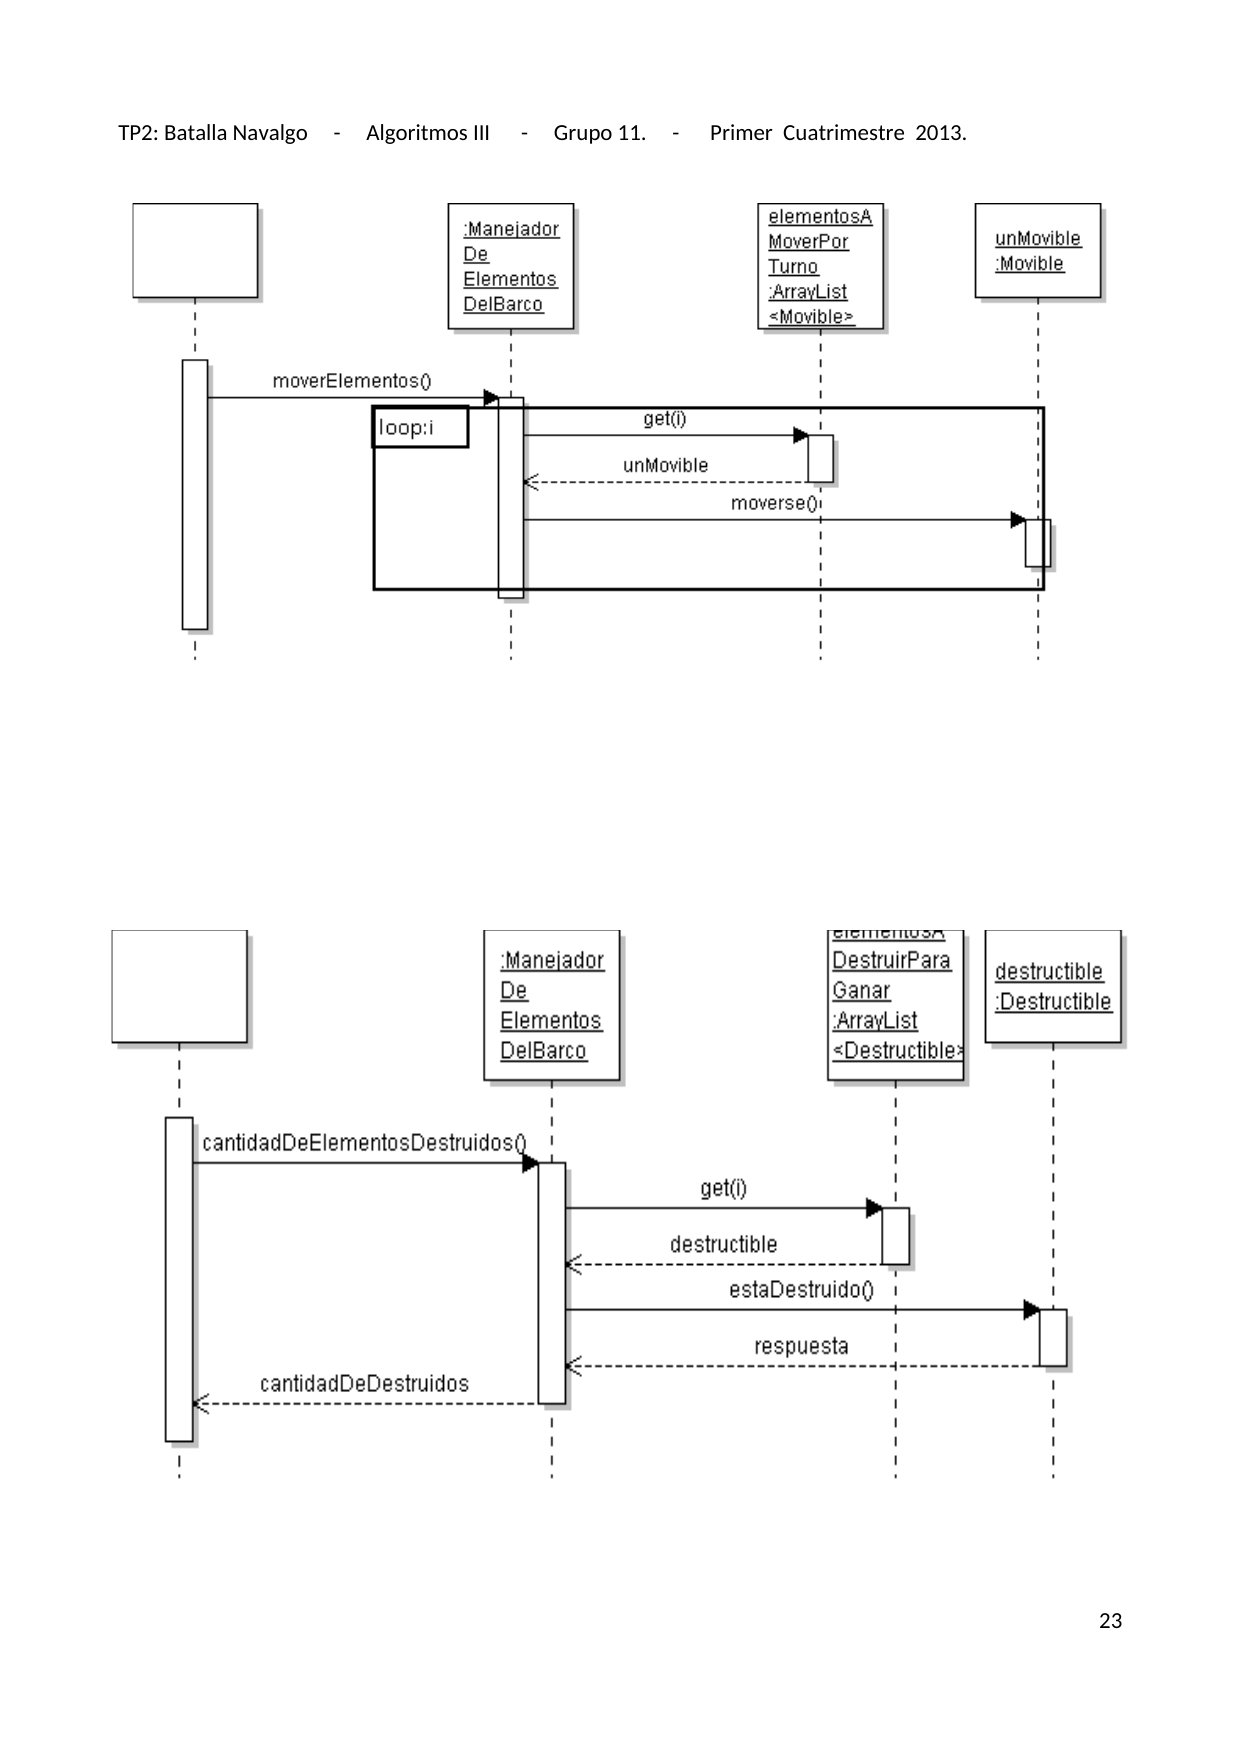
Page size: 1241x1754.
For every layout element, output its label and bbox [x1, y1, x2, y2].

picture [111, 930, 1129, 1488]
picture [132, 203, 1108, 668]
